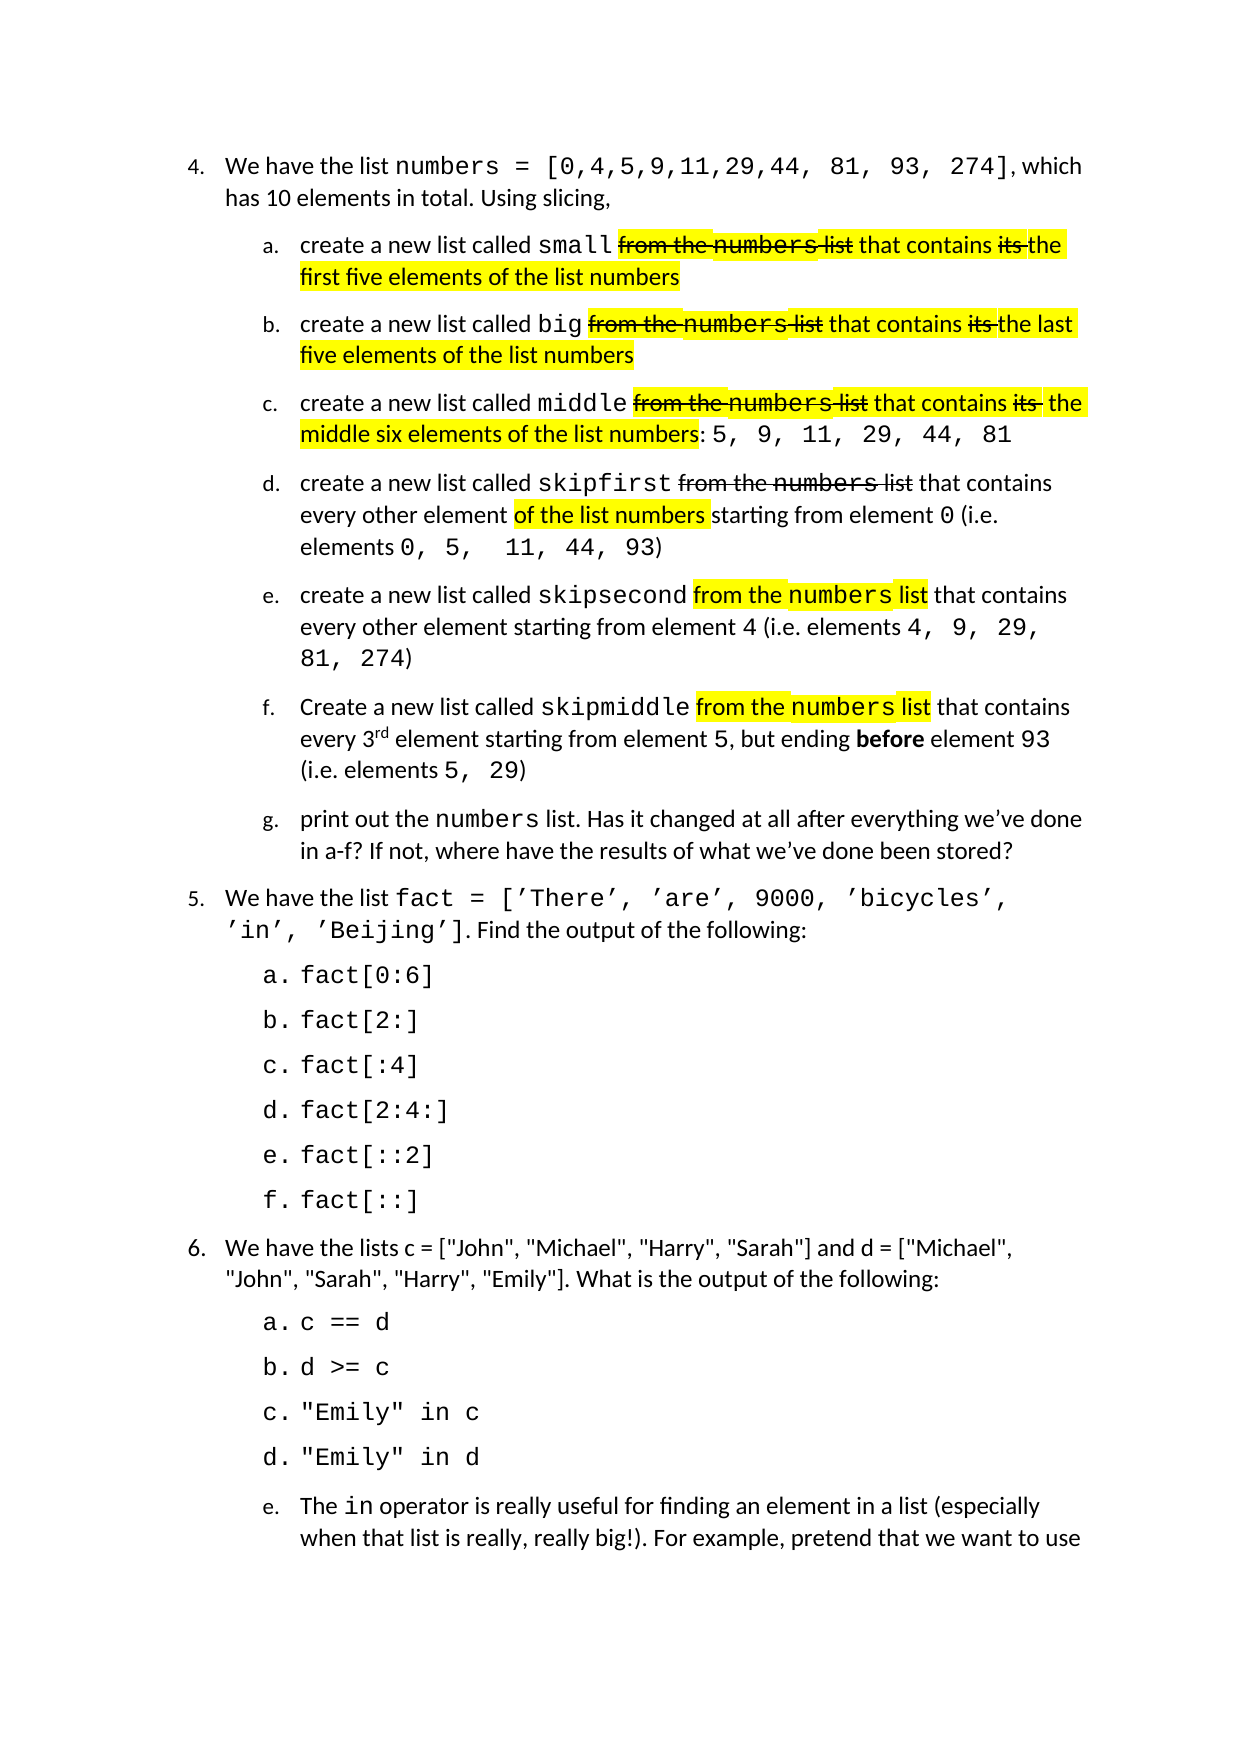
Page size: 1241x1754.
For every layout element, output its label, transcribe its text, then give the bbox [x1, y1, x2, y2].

list fact[:4] [262, 1052, 1090, 1081]
list Create a new list called skipmiddle from the numbers list that contains every 3rd element starting from element 5, but ending before element 93 (i.e. elements 5, 29) [262, 691, 1090, 786]
list fact[0:6] [262, 962, 1090, 991]
list create a new list called small from the numbers list that contains its the first five elements of the list numbers [262, 229, 1090, 291]
list d >= c [262, 1355, 1090, 1383]
list fact[2:4:] [262, 1097, 1090, 1126]
list create a new list called middle from the numbers list that contains its the middle six elements of the list numbers: 5, 9, 11, 29, 44, 81 [262, 387, 1090, 450]
list create a new list called big from the numbers list that contains its the last five elements of the list numbers [262, 308, 1090, 370]
list "Emily" in c [262, 1400, 1090, 1428]
list fact[::] [262, 1187, 1090, 1216]
list We have the list numbers = [0,4,5,9,11,29,44, 81, 93, 274], which has 10 elements in total. Using slicing, [187, 150, 1090, 212]
list create a new list called skipfirst from the numbers list that contains every other element of the list numbers starting from element 0 (i.e. elements 0, 5, 11, 44, 93) [262, 467, 1090, 562]
list We have the lists c = ["John", "Michael", "Harry", "Sarah"] and d = ["Michael", "John", "Sarah", "Harry", "Emily"]. What is the output of the following: [187, 1232, 1090, 1293]
list fact[::2] [262, 1142, 1090, 1171]
list fact[2:] [262, 1007, 1090, 1036]
list We have the list fact = [’There’, ’are’, 9000, ’bicycles’, ’in’, ’Beijing’]. Find the output of the following: [187, 882, 1090, 946]
list create a new list called skipsecond from the numbers list that contains every other element starting from element 4 (i.e. elements 4, 9, 29, 81, 274) [262, 579, 1090, 674]
list print out the numbers list. Has it changed at all after everything we’ve done in a-f? If not, where have the results of what we’ve done been stored? [262, 803, 1090, 865]
list "Emily" in d [262, 1445, 1090, 1473]
list c == d [262, 1310, 1090, 1338]
list The in operator is really useful for finding an element in a list (especially when that list is really, really big!). For example, pretend that we want to use [262, 1490, 1090, 1552]
